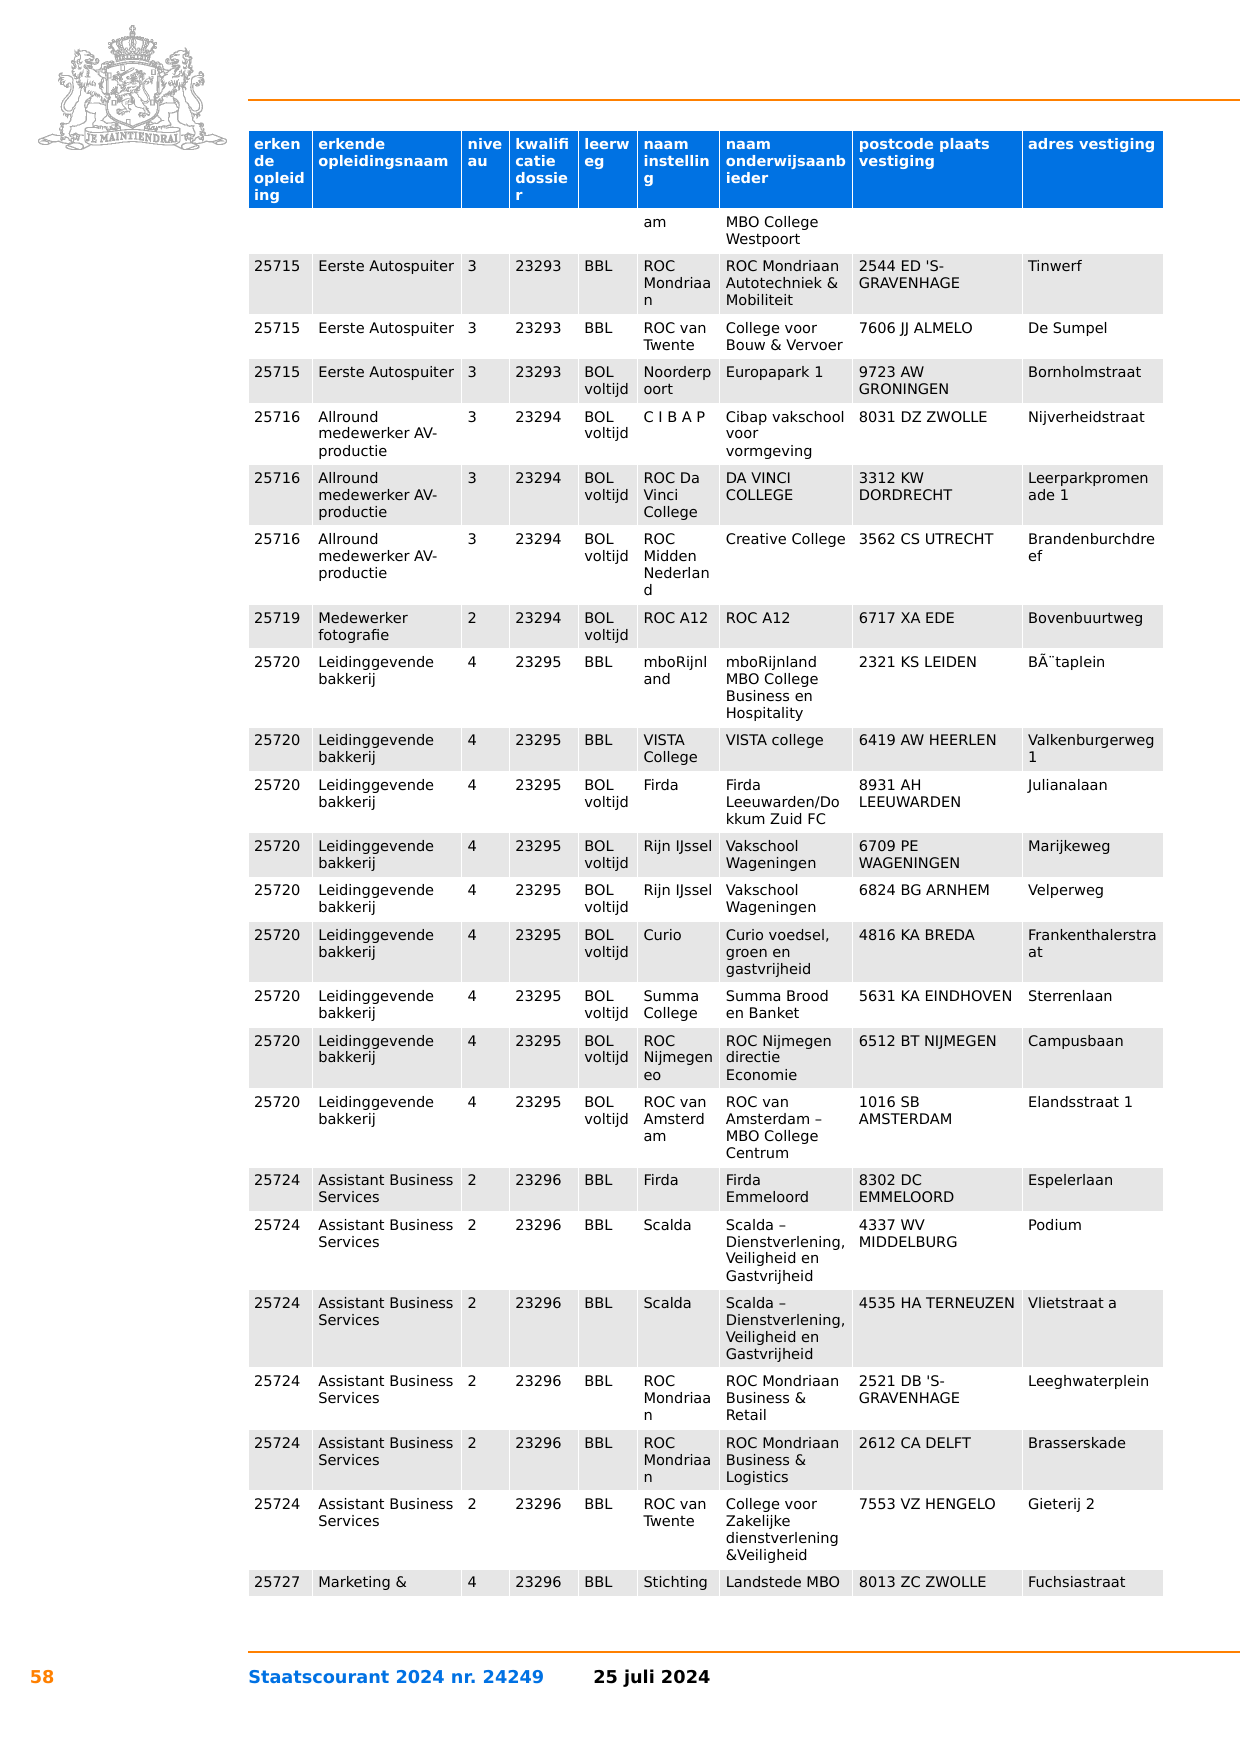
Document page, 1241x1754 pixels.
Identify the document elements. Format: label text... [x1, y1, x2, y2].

table_cell C I B A P [638, 404, 719, 464]
table_cell 3562 CS UTRECHT [853, 526, 1022, 604]
table_header adres vestiging [1023, 131, 1163, 208]
table_cell 23296 [510, 1430, 578, 1490]
table_cell BBL [579, 315, 637, 358]
table_cell 25724 [249, 1430, 312, 1490]
table_cell Leidinggevende bakkerij [313, 833, 461, 877]
table_cell Firda [638, 1168, 719, 1211]
table_cell Valkenburgerweg 1 [1023, 728, 1163, 771]
table_cell Leeghwaterplein [1023, 1369, 1163, 1429]
table_cell 23295 [510, 649, 578, 726]
table_cell 23296 [510, 1290, 578, 1367]
table_cell 4 [462, 833, 509, 877]
table_cell Eerste Autospuiter [313, 359, 461, 403]
table_cell 7553 VZ HENGELO [853, 1491, 1022, 1568]
table_cell 8031 DZ ZWOLLE [853, 404, 1022, 464]
table_cell 25719 [249, 605, 312, 648]
table_cell 4 [462, 649, 509, 726]
table_cell 2321 KS LEIDEN [853, 649, 1022, 726]
table_cell 25720 [249, 833, 312, 877]
table_cell [313, 209, 461, 253]
table_cell 23296 [510, 1369, 578, 1429]
table_cell Bovenbuurtweg [1023, 605, 1163, 648]
table_cell 23295 [510, 878, 578, 921]
table_cell 25720 [249, 983, 312, 1027]
table_cell Sterrenlaan [1023, 983, 1163, 1027]
table_cell 23294 [510, 526, 578, 604]
table_cell ROC Mondriaan Autotechniek & Mobiliteit [720, 254, 852, 314]
table_cell 4 [462, 1089, 509, 1166]
table_cell ROC Nijmegen eo [638, 1028, 719, 1088]
table_cell 25724 [249, 1491, 312, 1568]
table_cell Brasserskade [1023, 1430, 1163, 1490]
table_cell Allround medewerker AV-productie [313, 526, 461, 604]
table_cell BOL voltijd [579, 983, 637, 1027]
table_cell Firda [638, 772, 719, 832]
table_cell 25720 [249, 649, 312, 726]
table_cell 23294 [510, 465, 578, 525]
table_cell 8931 AH LEEUWARDEN [853, 772, 1022, 832]
table_cell 25724 [249, 1212, 312, 1289]
table_cell Velperweg [1023, 878, 1163, 921]
table_cell 1016 SB AMSTERDAM [853, 1089, 1022, 1166]
table_cell Scalda [638, 1290, 719, 1367]
table_cell Nijverheidstraat [1023, 404, 1163, 464]
table_cell Allround medewerker AV-productie [313, 465, 461, 525]
table_cell Scalda – Dienstverlening, Veiligheid en Gastvrijheid [720, 1212, 852, 1289]
table_cell 6419 AW HEERLEN [853, 728, 1022, 771]
table_cell Curio [638, 922, 719, 982]
table_cell 4 [462, 1028, 509, 1088]
table_cell mboRijnland MBO College Business en Hospitality [720, 649, 852, 726]
table_cell Summa Brood en Banket [720, 983, 852, 1027]
table_cell 2 [462, 1430, 509, 1490]
table_cell ROC A12 [720, 605, 852, 648]
table_cell 4816 KA BREDA [853, 922, 1022, 982]
table_cell 6512 BT NIJMEGEN [853, 1028, 1022, 1088]
table_cell Leidinggevende bakkerij [313, 649, 461, 726]
table_cell 25724 [249, 1369, 312, 1429]
picture [38, 25, 227, 150]
table_cell BOL voltijd [579, 526, 637, 604]
table_cell 2 [462, 1168, 509, 1211]
table_cell Vakschool Wageningen [720, 833, 852, 877]
table_cell ROC van Amsterdam [638, 1089, 719, 1166]
table_header niveau [462, 131, 509, 208]
table_cell 23295 [510, 1028, 578, 1088]
table_cell Espelerlaan [1023, 1168, 1163, 1211]
table_cell De Sumpel [1023, 315, 1163, 358]
table_cell Frankenthalerstraat [1023, 922, 1163, 982]
table_cell 23295 [510, 922, 578, 982]
table_cell Eerste Autospuiter [313, 254, 461, 314]
table_cell ROC van Twente [638, 315, 719, 358]
table_cell Elandsstraat 1 [1023, 1089, 1163, 1166]
table_cell 23296 [510, 1212, 578, 1289]
table_cell 4 [462, 772, 509, 832]
table_cell Assistant Business Services [313, 1212, 461, 1289]
table_cell 25720 [249, 1089, 312, 1166]
table_cell 4337 WV MIDDELBURG [853, 1212, 1022, 1289]
table_cell ROC Midden Nederland [638, 526, 719, 604]
table_cell Leidinggevende bakkerij [313, 1089, 461, 1166]
table_cell BOL voltijd [579, 922, 637, 982]
table_cell BÃ¨taplein [1023, 649, 1163, 726]
table_cell [249, 209, 312, 253]
table_cell 3 [462, 404, 509, 464]
table_cell Curio voedsel, groen en gastvrijheid [720, 922, 852, 982]
table_cell Rijn IJssel [638, 878, 719, 921]
table_cell 25716 [249, 526, 312, 604]
table_cell 2 [462, 1369, 509, 1429]
table_cell Leidinggevende bakkerij [313, 772, 461, 832]
table_cell Firda Leeuwarden/Dokkum Zuid FC [720, 772, 852, 832]
table_cell Tinwerf [1023, 254, 1163, 314]
table_header erkende opleidingsnaam [313, 131, 461, 208]
table_cell 23296 [510, 1168, 578, 1211]
table_cell 25720 [249, 922, 312, 982]
table_cell Summa College [638, 983, 719, 1027]
table_header postcode plaats vestiging [853, 131, 1022, 208]
table_cell Fuchsiastraat [1023, 1570, 1163, 1596]
table_cell Leerparkpromenade 1 [1023, 465, 1163, 525]
table_cell 4 [462, 878, 509, 921]
table_cell 3 [462, 359, 509, 403]
table_cell BBL [579, 1290, 637, 1367]
table_cell 25720 [249, 878, 312, 921]
table_cell Assistant Business Services [313, 1491, 461, 1568]
table_cell 9723 AW GRONINGEN [853, 359, 1022, 403]
table_cell BBL [579, 1369, 637, 1429]
table_cell Marijkeweg [1023, 833, 1163, 877]
table_cell 23295 [510, 772, 578, 832]
table_cell 25727 [249, 1570, 312, 1596]
table_cell Scalda [638, 1212, 719, 1289]
table_cell 25716 [249, 404, 312, 464]
table_cell Vakschool Wageningen [720, 878, 852, 921]
table_cell ROC Nijmegen directie Economie [720, 1028, 852, 1088]
table_cell BOL voltijd [579, 605, 637, 648]
table_cell 25720 [249, 772, 312, 832]
table_cell 23295 [510, 1089, 578, 1166]
table_cell am [638, 209, 719, 253]
table_cell 23296 [510, 1570, 578, 1596]
table_cell 4 [462, 983, 509, 1027]
table_cell BOL voltijd [579, 1089, 637, 1166]
table_cell ROC Mondriaan [638, 1369, 719, 1429]
table_cell 2544 ED 'S-GRAVENHAGE [853, 254, 1022, 314]
table_cell 23295 [510, 833, 578, 877]
table_cell 23294 [510, 404, 578, 464]
table_header naam onderwijsaanbieder [720, 131, 852, 208]
table_cell Podium [1023, 1212, 1163, 1289]
table_cell 23295 [510, 728, 578, 771]
table_cell [462, 209, 509, 253]
table_cell ROC Mondriaan [638, 254, 719, 314]
table_cell Eerste Autospuiter [313, 315, 461, 358]
table_cell Medewerker fotografie [313, 605, 461, 648]
table_cell ROC Mondriaan Business & Retail [720, 1369, 852, 1429]
table_cell 2 [462, 1290, 509, 1367]
table_cell 6824 BG ARNHEM [853, 878, 1022, 921]
table_cell 25720 [249, 728, 312, 771]
table_cell ROC van Amsterdam – MBO College Centrum [720, 1089, 852, 1166]
table_cell 4 [462, 1570, 509, 1596]
table_cell College voor Zakelijke dienstverlening &Veiligheid [720, 1491, 852, 1568]
table_cell Europapark 1 [720, 359, 852, 403]
table_cell 23295 [510, 983, 578, 1027]
table_cell Gieterij 2 [1023, 1491, 1163, 1568]
table_cell ROC Mondriaan Business & Logistics [720, 1430, 852, 1490]
table_cell Leidinggevende bakkerij [313, 983, 461, 1027]
table_cell ROC A12 [638, 605, 719, 648]
table_cell 2 [462, 1491, 509, 1568]
table_cell 2612 CA DELFT [853, 1430, 1022, 1490]
table_cell Leidinggevende bakkerij [313, 878, 461, 921]
table_cell 2 [462, 1212, 509, 1289]
table_cell BBL [579, 1212, 637, 1289]
table_cell 3312 KW DORDRECHT [853, 465, 1022, 525]
table_cell BOL voltijd [579, 359, 637, 403]
table_cell mboRijnland [638, 649, 719, 726]
table_cell Firda Emmeloord [720, 1168, 852, 1211]
table_header leerweg [579, 131, 637, 208]
table_cell 3 [462, 254, 509, 314]
table_cell [510, 209, 578, 253]
table_cell Landstede MBO [720, 1570, 852, 1596]
table_cell Assistant Business Services [313, 1290, 461, 1367]
table_cell BBL [579, 649, 637, 726]
table_cell BBL [579, 1430, 637, 1490]
table_cell Brandenburchdreef [1023, 526, 1163, 604]
table_cell BBL [579, 1570, 637, 1596]
table_cell 8013 ZC ZWOLLE [853, 1570, 1022, 1596]
table_cell 25715 [249, 315, 312, 358]
table_cell BOL voltijd [579, 465, 637, 525]
table_cell Vlietstraat a [1023, 1290, 1163, 1367]
table_cell ROC Mondriaan [638, 1430, 719, 1490]
table_cell Leidinggevende bakkerij [313, 728, 461, 771]
table_cell 23293 [510, 315, 578, 358]
table_cell 3 [462, 526, 509, 604]
table_cell Leidinggevende bakkerij [313, 922, 461, 982]
table_cell 6717 XA EDE [853, 605, 1022, 648]
table_cell 25716 [249, 465, 312, 525]
table_cell Stichting [638, 1570, 719, 1596]
table_cell DA VINCI COLLEGE [720, 465, 852, 525]
table_cell 2 [462, 605, 509, 648]
table_cell 25724 [249, 1290, 312, 1367]
table_cell 4535 HA TERNEUZEN [853, 1290, 1022, 1367]
table_cell 23293 [510, 359, 578, 403]
table_cell 3 [462, 315, 509, 358]
table_cell 25715 [249, 254, 312, 314]
table_cell Campusbaan [1023, 1028, 1163, 1088]
table_cell BBL [579, 1168, 637, 1211]
table_cell [853, 209, 1022, 253]
table_cell 8302 DC EMMELOORD [853, 1168, 1022, 1211]
table_cell [579, 209, 637, 253]
table_cell 23293 [510, 254, 578, 314]
table_cell ROC Da Vinci College [638, 465, 719, 525]
table_cell 4 [462, 728, 509, 771]
table_cell 5631 KA EINDHOVEN [853, 983, 1022, 1027]
table_cell 7606 JJ ALMELO [853, 315, 1022, 358]
table_cell 3 [462, 465, 509, 525]
table_cell Allround medewerker AV-productie [313, 404, 461, 464]
table_cell Noorderpoort [638, 359, 719, 403]
table_cell BOL voltijd [579, 772, 637, 832]
table_cell Creative College [720, 526, 852, 604]
table_cell Leidinggevende bakkerij [313, 1028, 461, 1088]
table_cell Assistant Business Services [313, 1168, 461, 1211]
table_cell BOL voltijd [579, 833, 637, 877]
table_cell MBO College Westpoort [720, 209, 852, 253]
table_header kwalificatie dossier [510, 131, 578, 208]
table_cell BBL [579, 728, 637, 771]
table_cell Assistant Business Services [313, 1369, 461, 1429]
table_cell Assistant Business Services [313, 1430, 461, 1490]
table_cell ROC van Twente [638, 1491, 719, 1568]
table_cell VISTA college [720, 728, 852, 771]
table_cell Cibap vakschool voor vormgeving [720, 404, 852, 464]
table_cell BBL [579, 254, 637, 314]
table_cell 25720 [249, 1028, 312, 1088]
table_cell BBL [579, 1491, 637, 1568]
table_cell Bornholmstraat [1023, 359, 1163, 403]
table_cell VISTA College [638, 728, 719, 771]
table_cell 25724 [249, 1168, 312, 1211]
table_cell Marketing & [313, 1570, 461, 1596]
table_cell Scalda – Dienstverlening, Veiligheid en Gastvrijheid [720, 1290, 852, 1367]
table_cell Rijn IJssel [638, 833, 719, 877]
table_cell Julianalaan [1023, 772, 1163, 832]
table_cell 6709 PE WAGENINGEN [853, 833, 1022, 877]
table_cell 23294 [510, 605, 578, 648]
table_cell BOL voltijd [579, 404, 637, 464]
table_cell [1023, 209, 1163, 253]
table_cell BOL voltijd [579, 1028, 637, 1088]
table_cell 23296 [510, 1491, 578, 1568]
table_header naam instelling [638, 131, 719, 208]
table_cell BOL voltijd [579, 878, 637, 921]
table_cell 4 [462, 922, 509, 982]
table_cell 25715 [249, 359, 312, 403]
table_cell College voor Bouw & Vervoer [720, 315, 852, 358]
table_cell 2521 DB 'S-GRAVENHAGE [853, 1369, 1022, 1429]
table_header erkende opleiding [249, 131, 312, 208]
